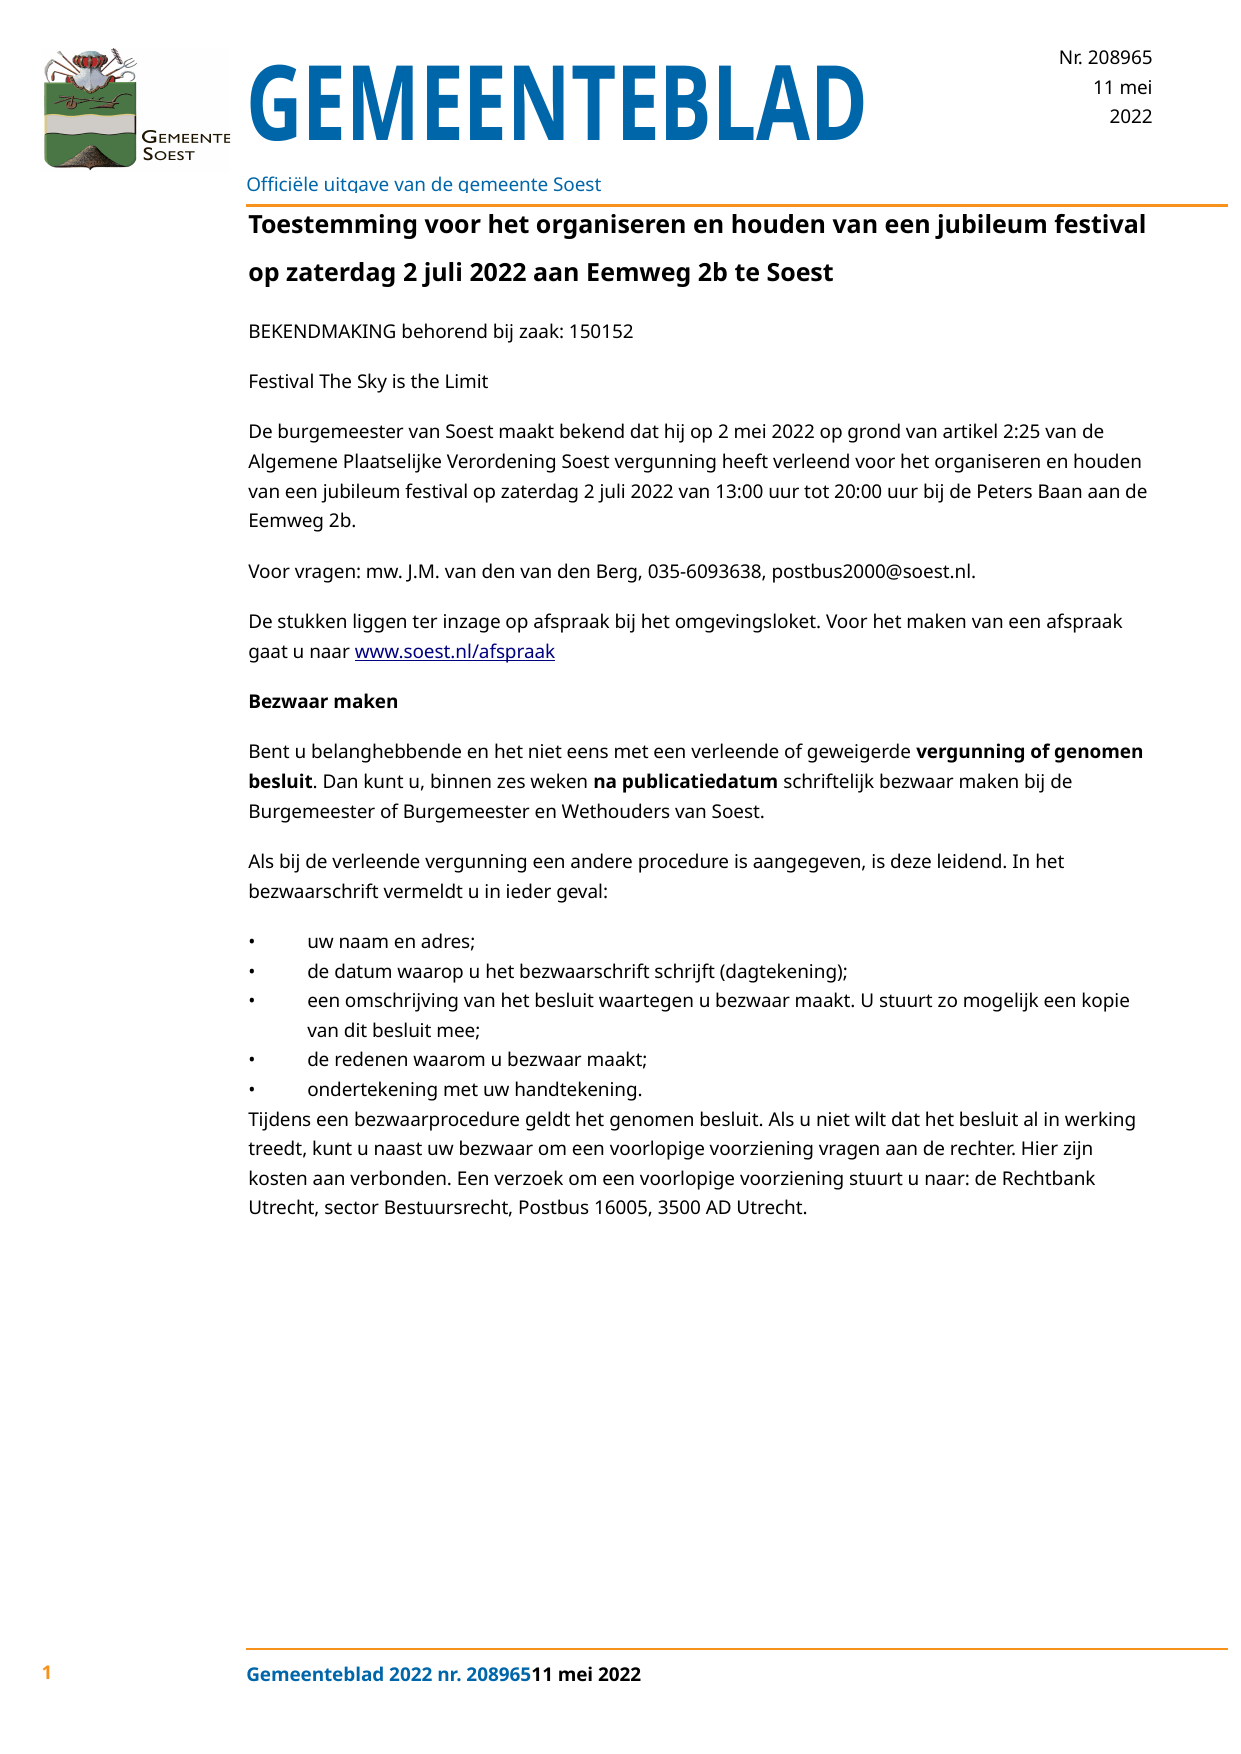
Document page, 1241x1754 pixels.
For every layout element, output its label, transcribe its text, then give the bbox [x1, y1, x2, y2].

list de redenen waarom u bezwaar maakt; [248, 1047, 1152, 1072]
text Als bij de verleende vergunning een andere procedure is aangegeven, is deze leidend. In het bezwaarschrift vermeldt u in ieder geval: [248, 848, 1152, 904]
list de datum waarop u het bezwaarschrift schrijft (dagtekening); [248, 958, 1152, 984]
list ondertekening met uw handtekening. [248, 1076, 1152, 1102]
text BEKENDMAKING behorend bij zaak: 150152 [248, 318, 1152, 344]
text Voor vragen: mw. J.M. van den van den Berg, 035-6093638, postbus2000@soest.nl. [248, 558, 1152, 584]
list een omschrijving van het besluit waartegen u bezwaar maakt. U stuurt zo mogelijk een kopie van dit besluit mee; [248, 987, 1152, 1043]
picture [41, 47, 231, 172]
text De burgemeester van Soest maakt bekend dat hij op 2 mei 2022 op grond van artikel 2:25 van de Algemene Plaatselijke Verordening Soest vergunning heeft verleend voor het organiseren en houden van een jubileum festival op zaterdag 2 juli 2022 van 13:00 uur tot 20:00 uur bij de Peters Baan aan de Eemweg 2b. [248, 419, 1152, 533]
text Toestemming voor het organiseren en houden van een jubileum festival op zaterdag 2 juli 2022 aan Eemweg 2b te Soest [248, 207, 1152, 288]
text Festival The Sky is the Limit [248, 368, 1152, 394]
text Bent u belanghebbende en het niet eens met een verleende of geweigerde vergunning of genomen besluit. Dan kunt u, binnen zes weken na publicatiedatum schriftelijk bezwaar maken bij de Burgemeester of Burgemeester en Wethouders van Soest. [248, 739, 1152, 824]
list uw naam en adres; [248, 928, 1152, 954]
text De stukken liggen ter inzage op afspraak bij het omgevingsloket. Voor het maken van een afspraak gaat u naar www.soest.nl/afspraak [248, 608, 1152, 664]
text Tijdens een bezwaarprocedure geldt het genomen besluit. Als u niet wilt dat het besluit al in werking treedt, kunt u naast uw bezwaar om een voorlopige voorziening vragen aan de rechter. Hier zijn kosten aan verbonden. Een verzoek om een voorlopige voorziening stuurt u naar: de Rechtbank Utrecht, sector Bestuursrecht, Postbus 16005, 3500 AD Utrecht. [248, 1106, 1152, 1220]
text Bezwaar maken [248, 688, 1152, 714]
